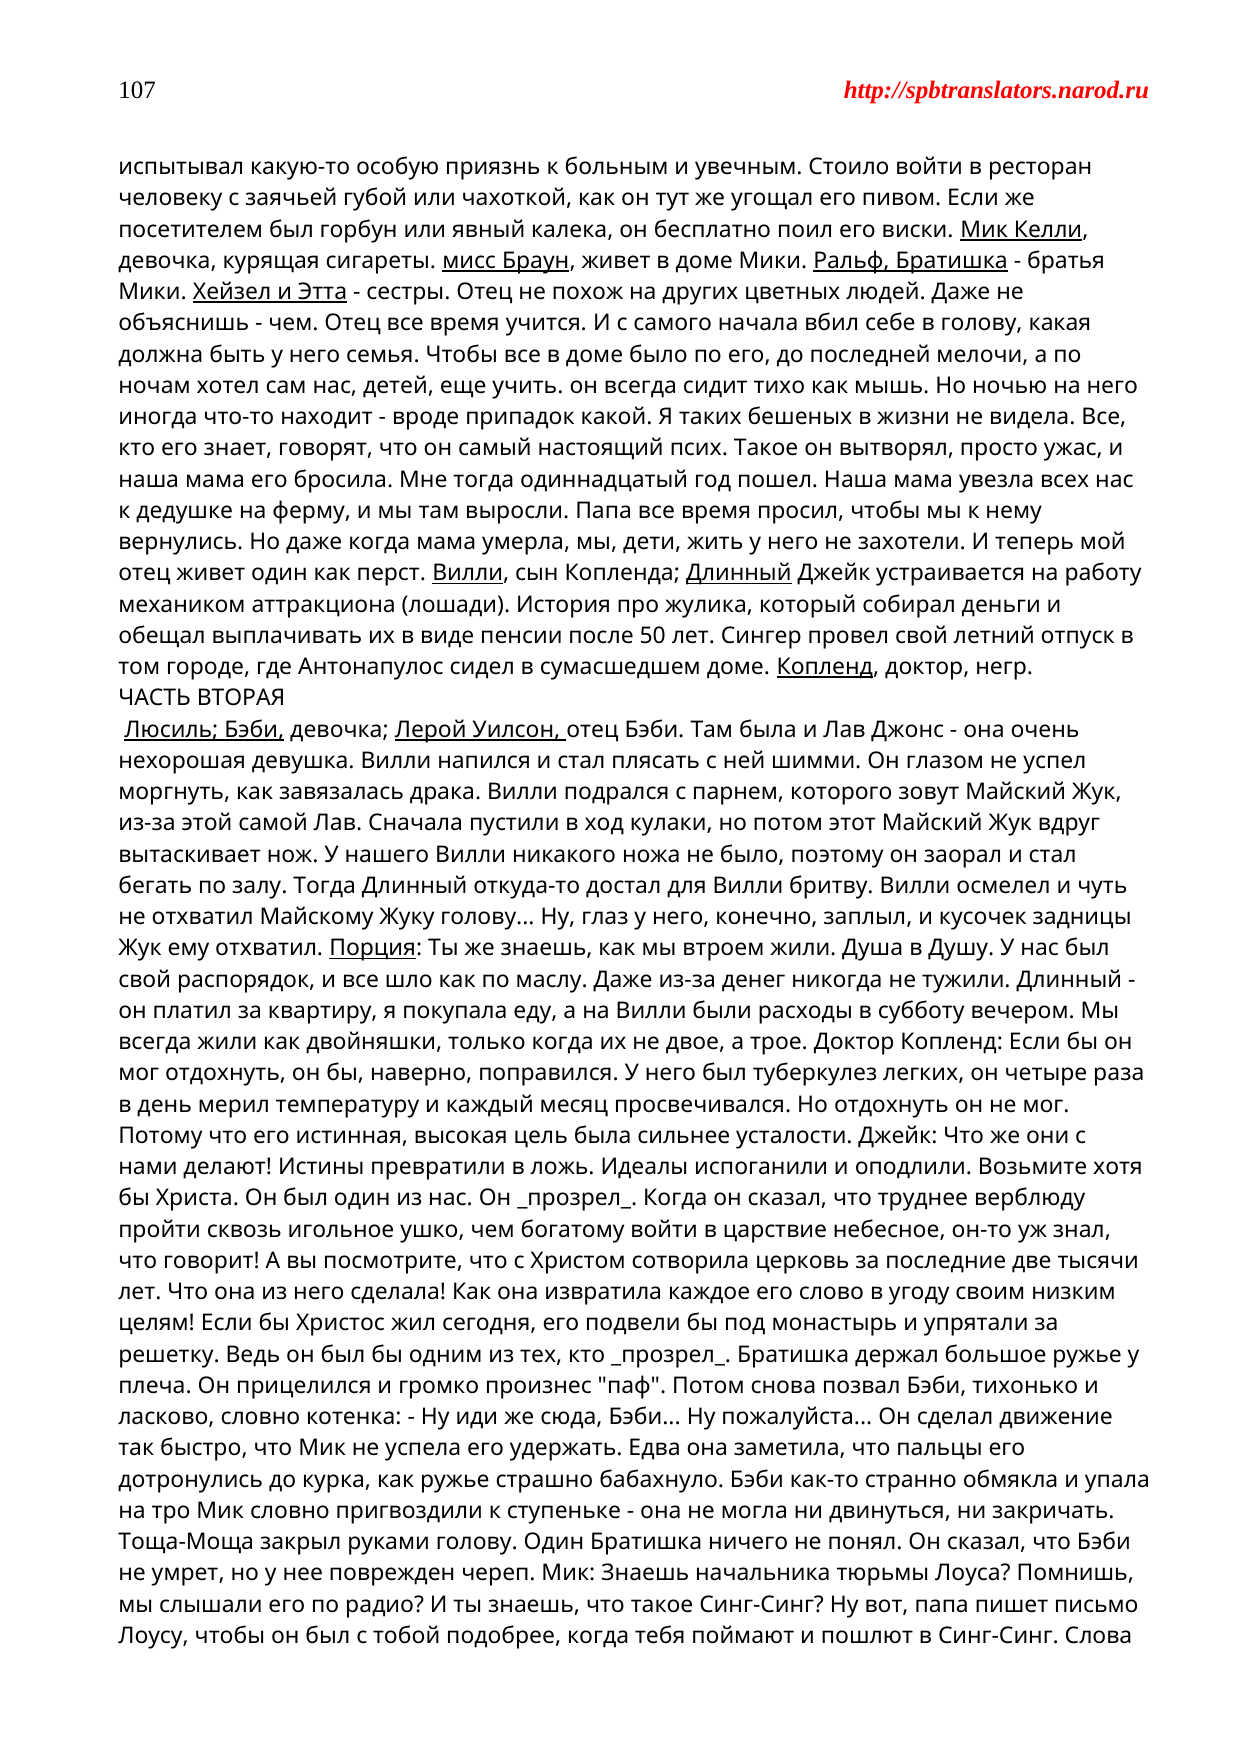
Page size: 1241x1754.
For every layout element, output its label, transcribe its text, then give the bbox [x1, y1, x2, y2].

text испытывал какую-то особую приязнь к больным и увечным. Стоило войти в ресторан человеку с заячьей губой или чахоткой, как он тут же угощал его пивом. Если же посетителем был горбун или явный калека, он бесплатно поил его виски. Мик Келли, девочка, курящая сигареты. мисс Браун, живет в доме Мики. Ральф, Братишка - братья Мики. Хейзел и Этта - сестры. Отец не похож на других цветных людей. Даже не объяснишь - чем. Отец все время учится. И с самого начала вбил себе в голову, какая должна быть у него семья. Чтобы все в доме было по его, до последней мелочи, а по ночам хотел сам нас, детей, еще учить. он всегда сидит тихо как мышь. Но ночью на него иногда что-то находит - вроде припадок какой. Я таких бешеных в жизни не видела. Все, кто его знает, говорят, что он самый настоящий псих. Такое он вытворял, просто ужас, и наша мама его бросила. Мне тогда одиннадцатый год пошел. Наша мама увезла всех нас к дедушке на ферму, и мы там выросли. Папа все время просил, чтобы мы к нему вернулись. Но даже когда мама умерла, мы, дети, жить у него не захотели. И теперь мой отец живет один как перст. Вилли, сын Копленда; Длинный Джейк устраивается на работу механиком аттракциона (лошади). История про жулика, который собирал деньги и обещал выплачивать их в виде пенсии после 50 лет. Сингер провел свой летний отпуск в том городе, где Антонапулос сидел в сумасшедшем доме. Копленд, доктор, негр. ЧАСТЬ ВТОРАЯ Люсиль; Бэби, девочка; Лерой Уилсон, отец Бэби. Там была и Лав Джонс - она очень нехорошая девушка. Вилли напился и стал плясать с ней шимми. Он глазом не успел моргнуть, как завязалась драка. Вилли подрался с парнем, которого зовут Майский Жук, из-за этой самой Лав. Сначала пустили в ход кулаки, но потом этот Майский Жук вдруг вытаскивает нож. У нашего Вилли никакого ножа не было, поэтому он заорал и стал бегать по залу. Тогда Длинный откуда-то достал для Вилли бритву. Вилли осмелел и чуть не отхватил Майскому Жуку голову... Ну, глаз у него, конечно, заплыл, и кусочек задницы Жук ему отхватил. Порция: Ты же знаешь, как мы втроем жили. Душа в Душу. У нас был свой распорядок, и все шло как по маслу. Даже из-за денег никогда не тужили. Длинный - он платил за квартиру, я покупала еду, а на Вилли были расходы в субботу вечером. Мы всегда жили как двойняшки, только когда их не двое, а трое. Доктор Копленд: Если бы он мог отдохнуть, он бы, наверно, поправился. У него был туберкулез легких, он четыре раза в день мерил температуру и каждый месяц просвечивался. Но отдохнуть он не мог. Потому что его истинная, высокая цель была сильнее усталости. Джейк: Что же они с нами делают! Истины превратили в ложь. Идеалы испоганили и оподлили. Возьмите хотя бы Христа. Он был один из нас. Он _прозрел_. Когда он сказал, что труднее верблюду пройти сквозь игольное ушко, чем богатому войти в царствие небесное, он-то уж знал, что говорит! А вы посмотрите, что с Христом сотворила церковь за последние две тысячи лет. Что она из него сделала! Как она извратила каждое его слово в угоду своим низким целям! Если бы Христос жил сегодня, его подвели бы под монастырь и упрятали за решетку. Ведь он был бы одним из тех, кто _прозрел_. Братишка держал большое ружье у плеча. Он прицелился и громко произнес "паф". Потом снова позвал Бэби, тихонько и ласково, словно котенка: - Ну иди же сюда, Бэби... Ну пожалуйста... Он сделал движение так быстро, что Мик не успела его удержать. Едва она заметила, что пальцы его дотронулись до курка, как ружье страшно бабахнуло. Бэби как-то странно обмякла и упала на тро Мик словно пригвоздили к ступеньке - она не могла ни двинуться, ни закричать. Тоща-Моща закрыл руками голову. Один Братишка ничего не понял. Он сказал, что Бэби не умрет, но у нее поврежден череп. Мик: Знаешь начальника тюрьмы Лоуса? Помнишь, мы слышали его по радио? И ты знаешь, что такое Синг-Синг? Ну вот, папа пишет письмо Лоусу, чтобы он был с тобой подобрее, когда тебя поймают и пошлют в Синг-Синг. Слова [118, 150, 1151, 1650]
